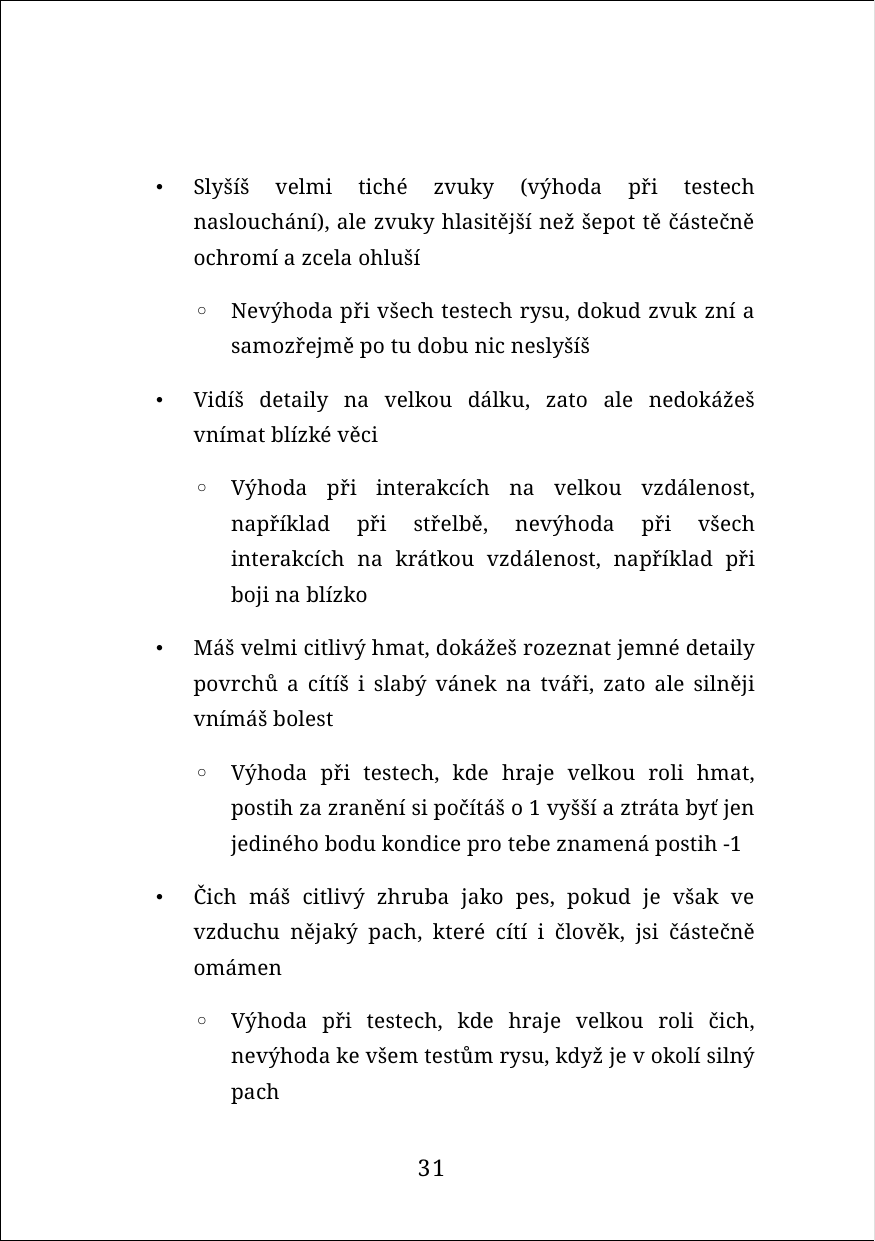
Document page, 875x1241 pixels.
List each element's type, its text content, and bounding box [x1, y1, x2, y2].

list Výhoda při testech, kde hraje velkou roli čich, nevýhoda ke všem testům rysu, když je v okolí silný pach [193, 1006, 756, 1106]
list Čich máš citlivý zhruba jako pes, pokud je však ve vzduchu nějaký pach, které cítí i člověk, jsi částečně omámen [156, 882, 756, 981]
list Máš velmi citlivý hmat, dokážeš rozeznat jemné detaily povrchů a cítíš i slabý vánek na tváři, zato ale silněji vnímáš bolest [156, 633, 756, 733]
list Slyšíš velmi tiché zvuky (výhoda při testech naslouchání), ale zvuky hlasitější než šepot tě částečně ochromí a zcela ohluší [156, 172, 756, 271]
list Výhoda při interakcích na velkou vzdálenost, například při střelbě, nevýhoda při všech interakcích na krátkou vzdálenost, například při boji na blízko [193, 473, 756, 608]
list Nevýhoda při všech testech rysu, dokud zvuk zní a samozřejmě po tu dobu nic neslyšíš [193, 296, 756, 360]
list Výhoda při testech, kde hraje velkou roli hmat, postih za zranění si počítáš o 1 vyšší a ztráta byť jen jediného bodu kondice pro tebe znamená postih -1 [193, 758, 756, 857]
list Vidíš detaily na velkou dálku, zato ale nedokážeš vnímat blízké věci [156, 385, 756, 449]
